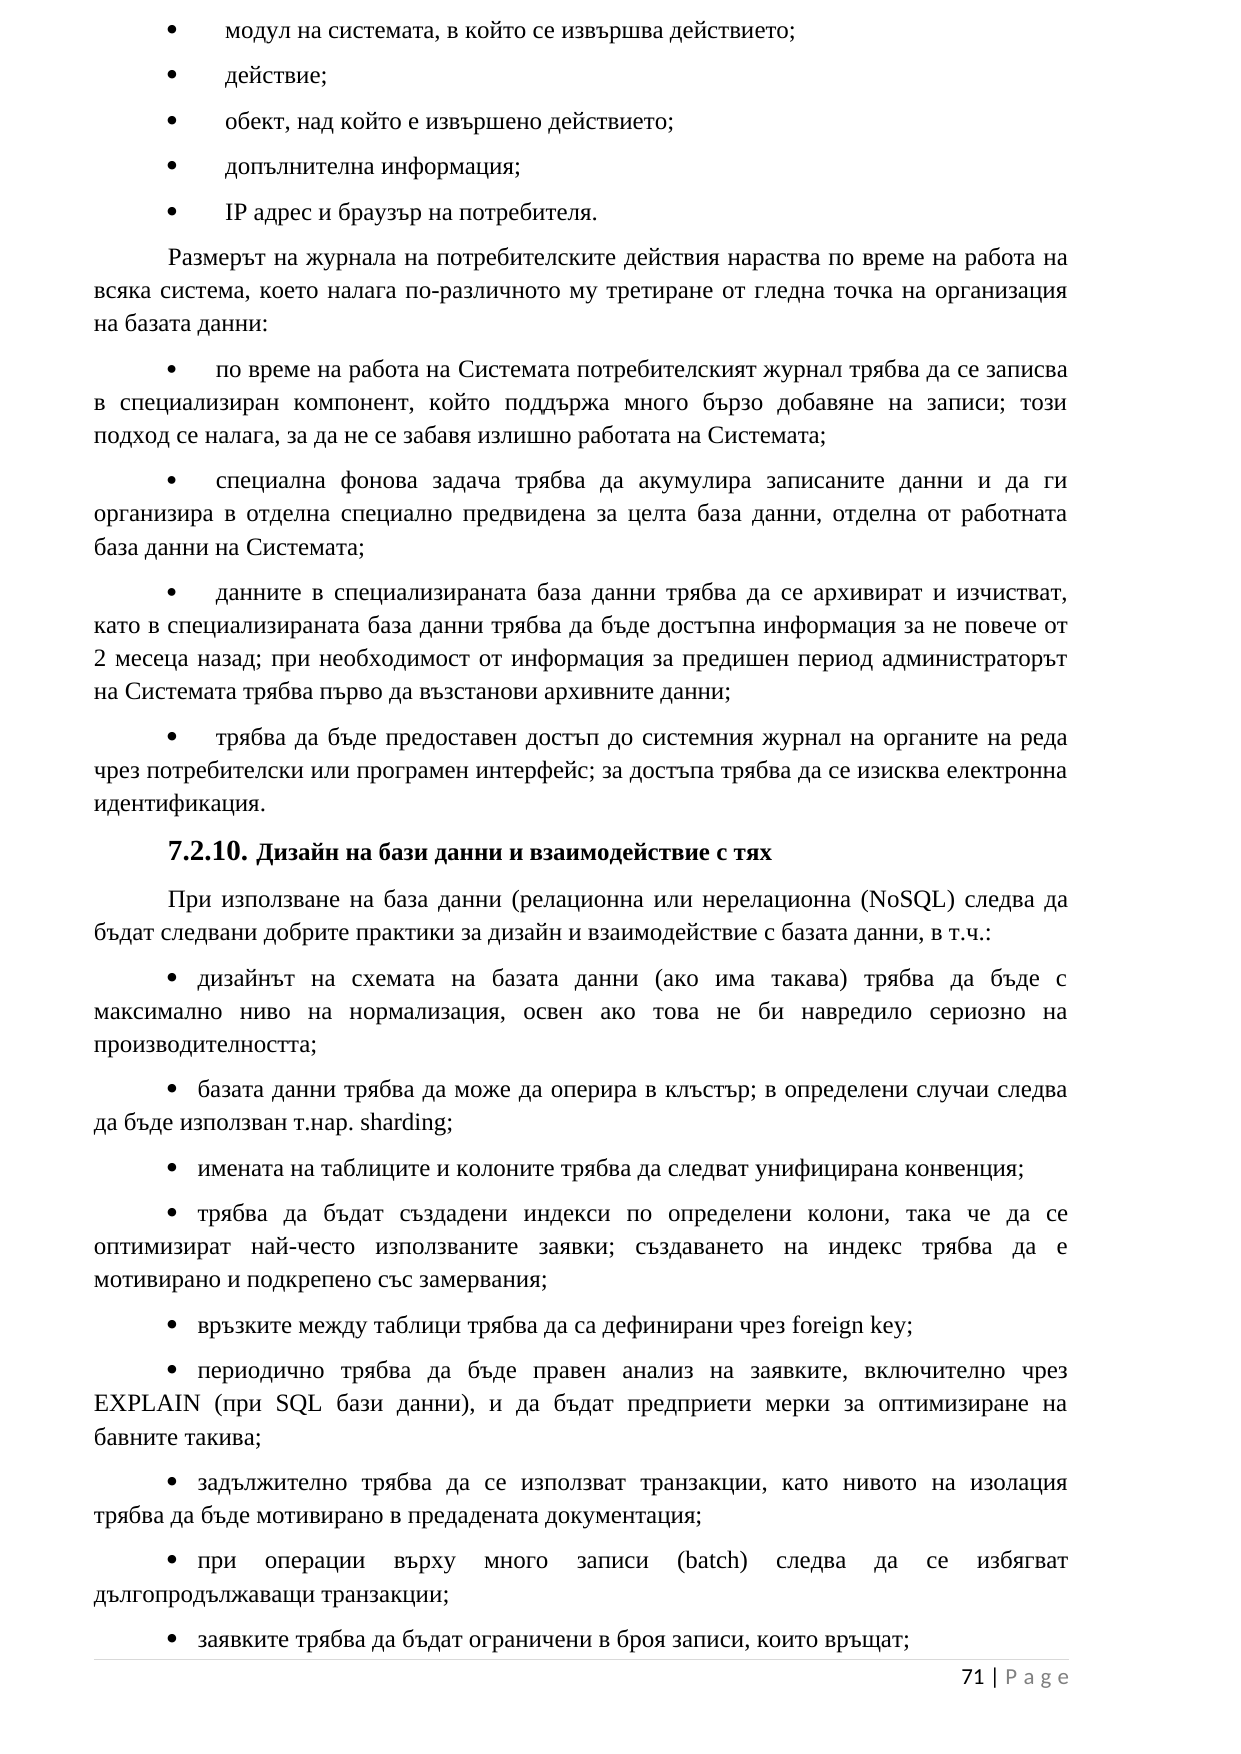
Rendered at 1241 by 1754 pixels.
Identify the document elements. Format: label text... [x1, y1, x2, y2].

text Размерът на журнала на потребителските действия нараства по време на работа на всяка система, което налага по-различното му третиране от гледна точка на организация на базата данни: [94, 242, 1069, 337]
list заявките трябва да бъдат ограничени в броя записи, които връщат; [94, 1624, 1069, 1653]
list трябва да бъде предоставен достъп до системния журнал на органите на реда чрез потребителски или програмен интерфейс; за достъпа трябва да се изисква електронна идентификация. [94, 722, 1069, 816]
list имената на таблиците и колоните трябва да следват унифицирана конвенция; [94, 1153, 1069, 1182]
list по време на работа на системата потребителският журнал трябва да се записва в специализиран компонент, който поддържа много бързо добавяне на записи; този подход се налага, за да не се забавя излишно работата на Системата; [94, 354, 1069, 449]
list при операции върху много записи (batch) следва да се избягват дългопродължаващи транзакции; [94, 1546, 1069, 1607]
list допълнителна информация; [94, 151, 1069, 180]
list трябва да бъдат създадени индекси по определени колони, така че да се оптимизират най-често използваните заявки; създаването на индекс трябва да е мотивирано и подкрепено със замервания; [94, 1198, 1069, 1293]
list задължително трябва да се използват транзакции, като нивото на изолация трябва да бъде мотивирано в предадената документация; [94, 1467, 1069, 1529]
list данните в специализираната база данни трябва да се архивират и изчистват, като в специализираната база данни трябва да бъде достъпна информация за не повече от 2 месеца назад; при необходимост от информация за предишен период администраторът на системата трябва първо да възстанови архивните данни; [94, 577, 1069, 705]
list действие; [94, 60, 1069, 89]
list специална фонова задача трябва да акумулира записаните данни и да ги организира в отделна специално предвидена за целта база данни, отделна от работната база данни на системата; [94, 466, 1069, 560]
list дизайнът на схемата на базата данни (ако има такава) трябва да бъде с максимално ниво на нормализация, освен ако това не би навредило сериозно на производителността; [94, 963, 1069, 1058]
text При използване на база данни (релационна или нерелационна (NoSQL) следва да бъдат следвани добрите практики за дизайн и взаимодействие с базата данни, в т.ч.: [94, 884, 1069, 946]
list периодично трябва да бъде правен анализ на заявките, включително чрез EXPLAIN (при SQL бази данни), и да бъдат предприети мерки за оптимизиране на бавните такива; [94, 1356, 1069, 1450]
list модул на системата, в който се извършва действието; [94, 15, 1069, 43]
list връзките между таблици трябва да са дефинирани чрез foreign key; [94, 1310, 1069, 1339]
list IP адрес и браузър на потребителя. [94, 197, 1069, 226]
list базата данни трябва да може да оперира в клъстър; в определени случаи следва да бъде използван т.нар. sharding; [94, 1074, 1069, 1136]
subtitle Дизайн на бази данни и взаимодействие с тях [94, 833, 1069, 867]
list обект, над който е извършено действието; [94, 106, 1069, 134]
